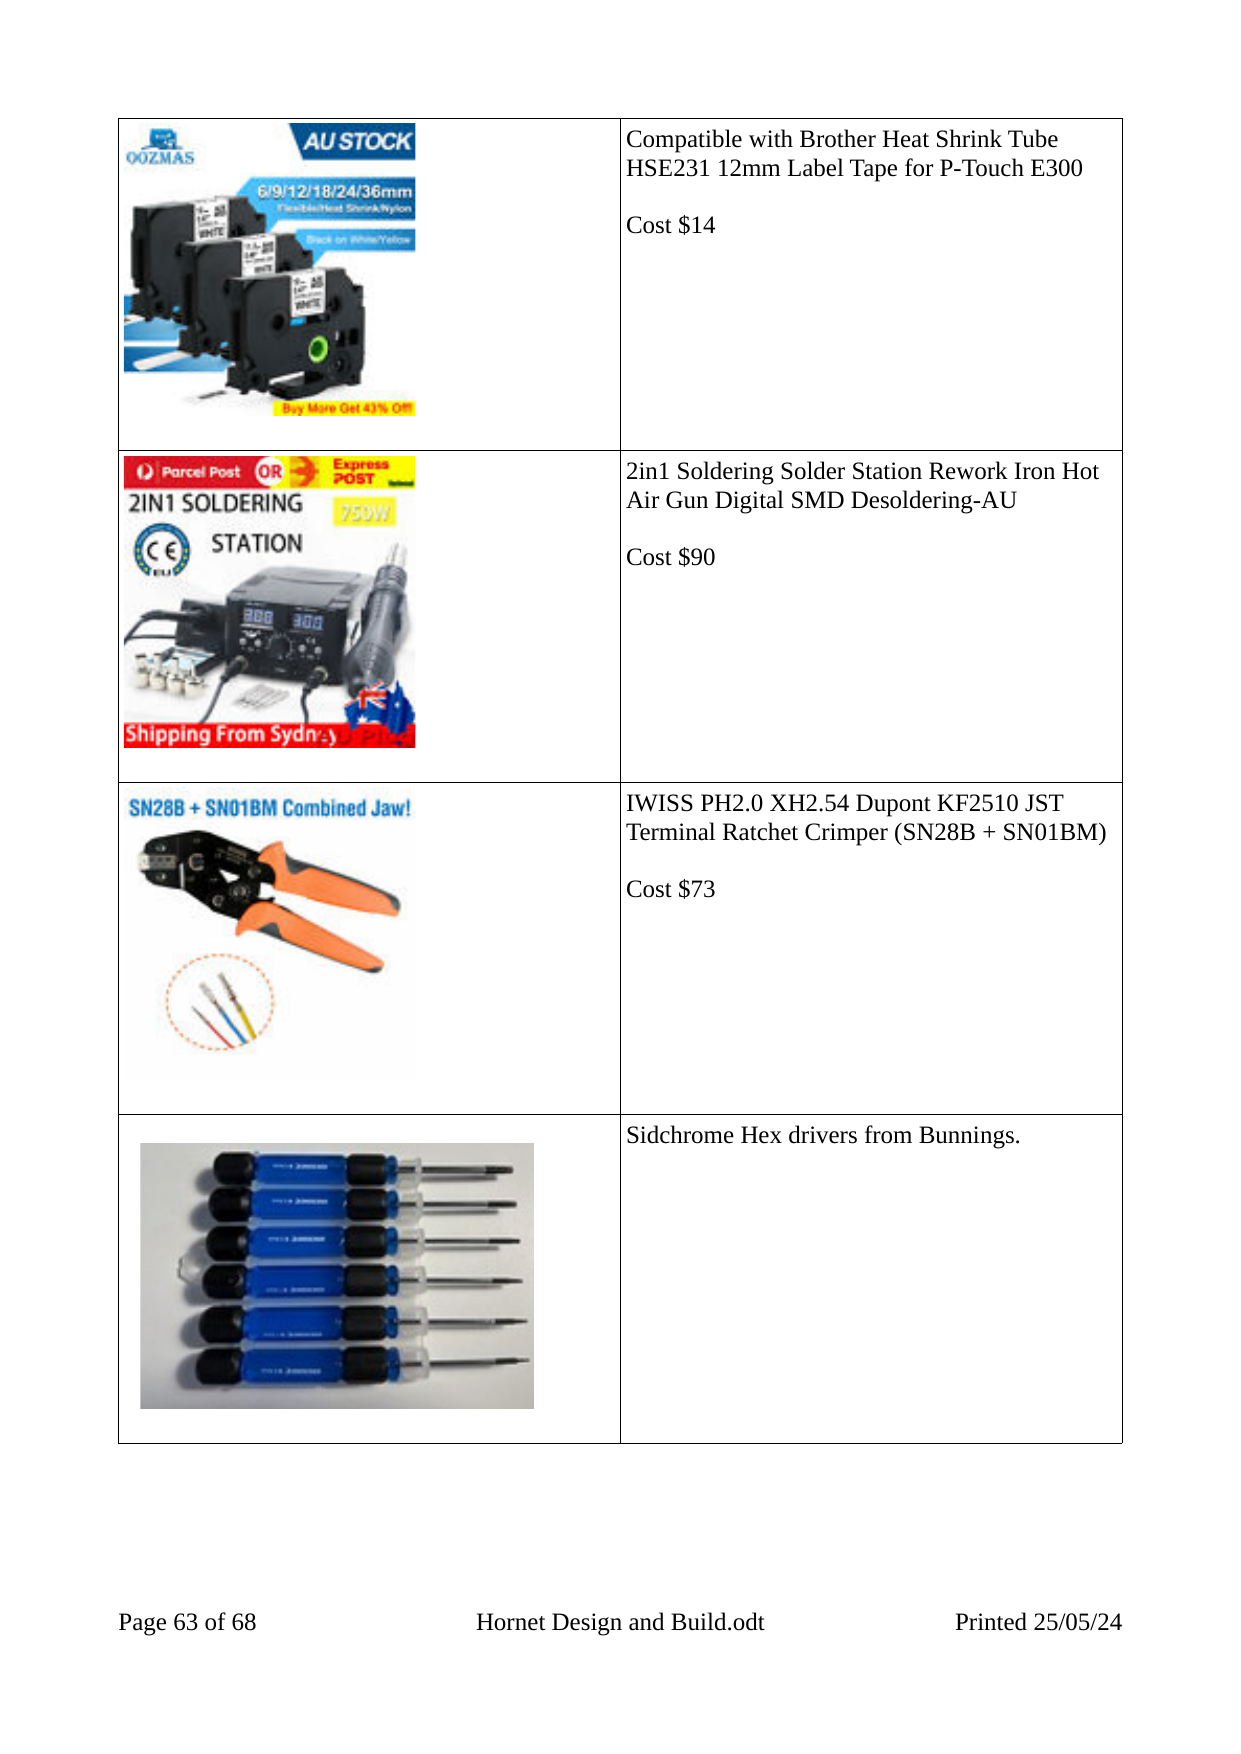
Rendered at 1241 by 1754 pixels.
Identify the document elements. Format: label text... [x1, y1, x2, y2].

table_cell [119, 119, 620, 450]
table_cell Sidchrome Hex drivers from Bunnings. [621, 1115, 1122, 1443]
picture [123, 787, 416, 1080]
picture [123, 123, 416, 416]
picture [140, 1143, 534, 1409]
table_cell Compatible with Brother Heat Shrink Tube HSE231 12mm Label Tape for P-Touch E300 Cost $14 [621, 119, 1122, 450]
picture [123, 456, 416, 748]
table_cell [119, 451, 620, 782]
table_cell 2in1 Soldering Solder Station Rework Iron Hot Air Gun Digital SMD Desoldering-AU Cost $90 [621, 451, 1122, 782]
table_cell [119, 783, 620, 1114]
table_cell IWISS PH2.0 XH2.54 Dupont KF2510 JST Terminal Ratchet Crimper (SN28B + SN01BM) Cost $73 [621, 783, 1122, 1114]
table_cell [119, 1115, 620, 1443]
